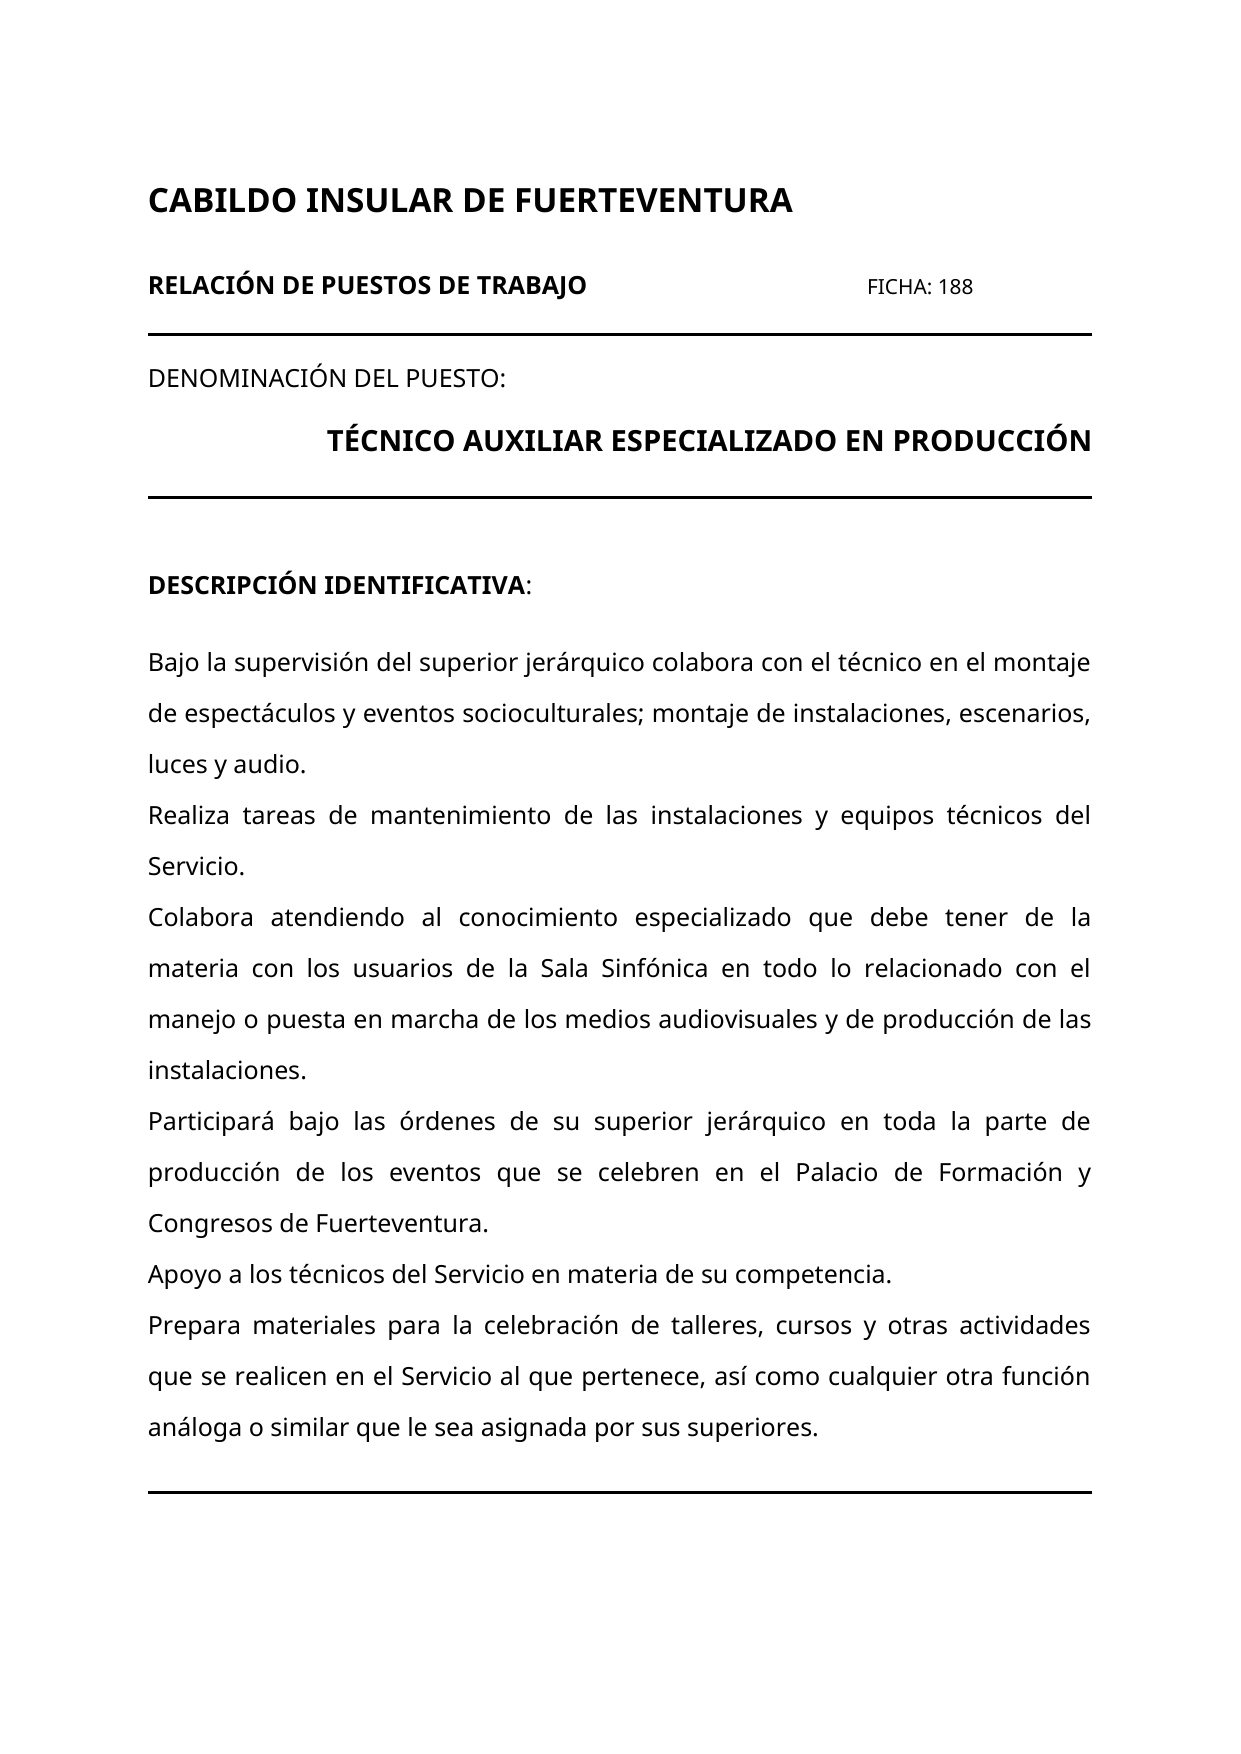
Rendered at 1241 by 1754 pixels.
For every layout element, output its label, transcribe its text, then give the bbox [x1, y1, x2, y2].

text Bajo la supervisión del superior jerárquico colabora con el técnico en el montaje de espectáculos y eventos socioculturales; montaje de instalaciones, escenarios, luces y audio. [148, 644, 1092, 780]
text DESCRIPCIÓN IDENTIFICATIVA: [148, 567, 1092, 602]
text Participará bajo las órdenes de su superior jerárquico en toda la parte de producción de los eventos que se celebren en el Palacio de Formación y Congresos de Fuerteventura. [148, 1103, 1092, 1240]
text TÉCNICO AUXILIAR ESPECIALIZADO EN PRODUCCIÓN [177, 420, 1092, 459]
text Colabora atendiendo al conocimiento especializado que debe tener de la materia con los usuarios de la Sala Sinfónica en todo lo relacionado con el manejo o puesta en marcha de los medios audiovisuales y de producción de las instalaciones. [148, 899, 1092, 1087]
text Prepara materiales para la celebración de talleres, cursos y otras actividades que se realicen en el Servicio al que pertenece, así como cualquier otra función análoga o similar que le sea asignada por sus superiores. [148, 1308, 1092, 1444]
text Apoyo a los técnicos del Servicio en materia de su competencia. [148, 1257, 1092, 1291]
text CABILDO INSULAR DE FUERTEVENTURA [148, 177, 1092, 223]
text RELACIÓN DE PUESTOS DE TRABAJO FICHA: 188 [148, 268, 1092, 302]
text DENOMINACIÓN DEL PUESTO: [148, 361, 1092, 395]
text Realiza tareas de mantenimiento de las instalaciones y equipos técnicos del Servicio. [148, 797, 1092, 882]
